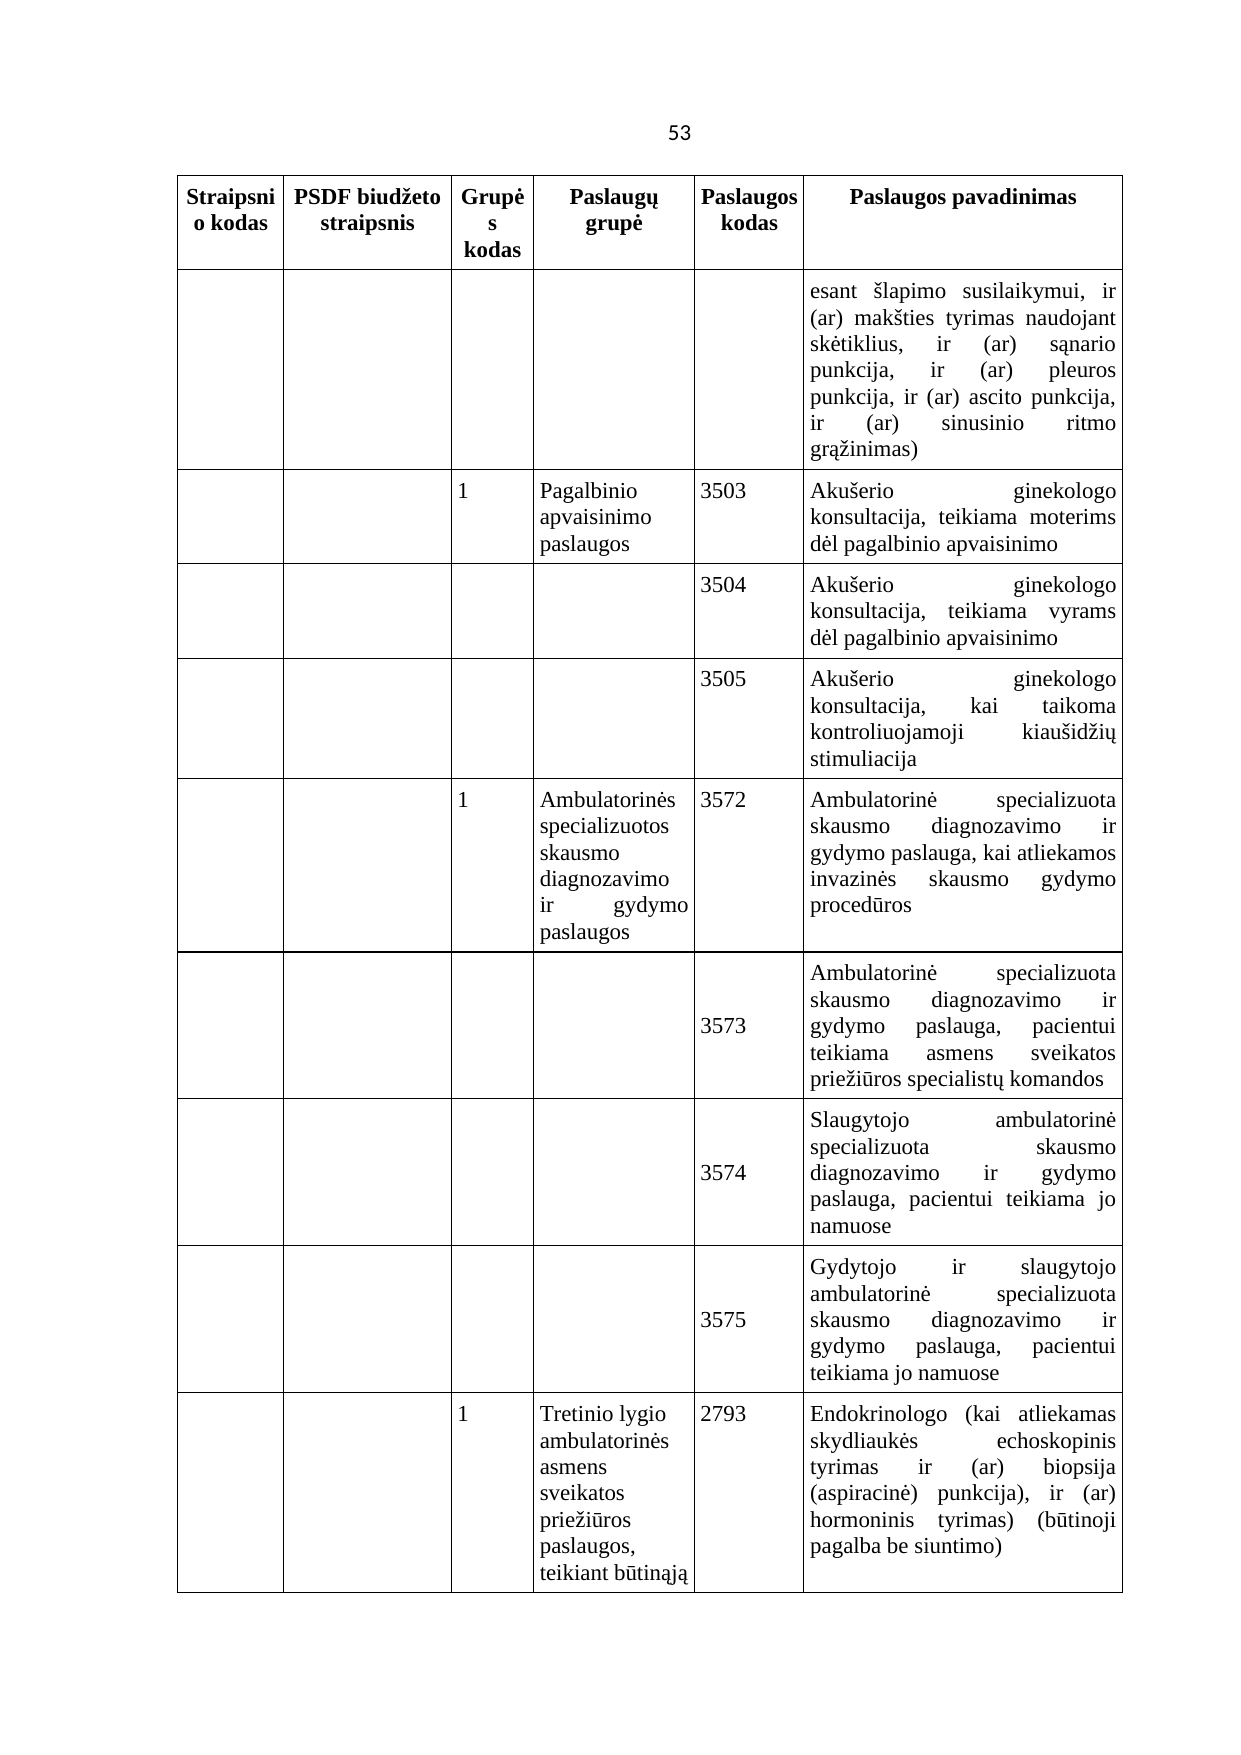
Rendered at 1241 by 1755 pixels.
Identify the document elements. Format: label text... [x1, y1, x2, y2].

table_cell Ambulatorinė specializuota skausmo diagnozavimo ir gydymo paslauga, kai atliekamos invazinės skausmo gydymo procedūros [804, 779, 1122, 951]
table_cell [284, 659, 451, 778]
table_cell [178, 564, 283, 657]
table_cell 3572 [695, 779, 803, 951]
table_cell [178, 659, 283, 778]
table_cell [452, 659, 533, 778]
table_cell esant šlapimo susilaikymui, ir (ar) makšties tyrimas naudojant skėtiklius, ir (ar) sąnario punkcija, ir (ar) pleuros punkcija, ir (ar) ascito punkcija, ir (ar) sinusinio ritmo grąžinimas) [804, 270, 1122, 469]
table_cell [178, 270, 283, 469]
table_cell Slaugytojo ambulatorinė specializuota skausmo diagnozavimo ir gydymo paslauga, pacientui teikiama jo namuose [804, 1099, 1122, 1245]
table_cell Akušerio ginekologo konsultacija, teikiama moterims dėl pagalbinio apvaisinimo [804, 470, 1122, 563]
table_cell [284, 270, 451, 469]
table_cell [178, 953, 283, 1098]
table_cell [178, 1393, 283, 1592]
table_cell 3503 [695, 470, 803, 563]
table_cell [178, 1246, 283, 1392]
table_cell Pagalbinio apvaisinimo paslaugos [534, 470, 694, 563]
table_cell [534, 1246, 694, 1392]
table_cell 2793 [695, 1393, 803, 1592]
table_cell Akušerio ginekologo konsultacija, kai taikoma kontroliuojamoji kiaušidžių stimuliacija [804, 659, 1122, 778]
table_header Paslaugos pavadinimas [804, 176, 1122, 269]
table_cell [284, 953, 451, 1098]
table_cell [452, 1099, 533, 1245]
table_cell 3505 [695, 659, 803, 778]
table_cell [534, 564, 694, 657]
table_cell [452, 564, 533, 657]
table_cell 3573 [695, 953, 803, 1098]
table_cell [178, 779, 283, 951]
table_header Paslaugos kodas [695, 176, 803, 269]
table_cell [534, 659, 694, 778]
table_cell 3504 [695, 564, 803, 657]
table_header Straipsnio kodas [178, 176, 283, 269]
table_cell [284, 564, 451, 657]
table_cell 3575 [695, 1246, 803, 1392]
table_cell [695, 270, 803, 469]
table_cell [284, 779, 451, 951]
table_cell Tretinio lygio ambulatorinės asmens sveikatos priežiūros paslaugos, teikiant būtinąją [534, 1393, 694, 1592]
table_cell Gydytojo ir slaugytojo ambulatorinė specializuota skausmo diagnozavimo ir gydymo paslauga, pacientui teikiama jo namuose [804, 1246, 1122, 1392]
table_cell [178, 1099, 283, 1245]
table_cell [284, 1246, 451, 1392]
table_cell [452, 270, 533, 469]
table_header Paslaugų grupė [534, 176, 694, 269]
table_cell [284, 470, 451, 563]
table_cell [452, 1246, 533, 1392]
table_cell 1 [452, 470, 533, 563]
table_cell [284, 1393, 451, 1592]
table_cell Akušerio ginekologo konsultacija, teikiama vyrams dėl pagalbinio apvaisinimo [804, 564, 1122, 657]
table_cell [284, 1099, 451, 1245]
table_cell Ambulatorinės specializuotos skausmo diagnozavimo ir gydymo paslaugos [534, 779, 694, 951]
table_cell [534, 953, 694, 1098]
table_cell [534, 1099, 694, 1245]
table_cell 3574 [695, 1099, 803, 1245]
table_cell Endokrinologo (kai atliekamas skydliaukės echoskopinis tyrimas ir (ar) biopsija (aspiracinė) punkcija), ir (ar) hormoninis tyrimas) (būtinoji pagalba be siuntimo) [804, 1393, 1122, 1592]
table_header Grupės kodas [452, 176, 533, 269]
table_cell [178, 470, 283, 563]
table_cell 1 [452, 779, 533, 951]
table_cell [534, 270, 694, 469]
table_cell [452, 953, 533, 1098]
table_cell 1 [452, 1393, 533, 1592]
table_header PSDF biudžeto straipsnis [284, 176, 451, 269]
table_cell Ambulatorinė specializuota skausmo diagnozavimo ir gydymo paslauga, pacientui teikiama asmens sveikatos priežiūros specialistų komandos [804, 953, 1122, 1098]
